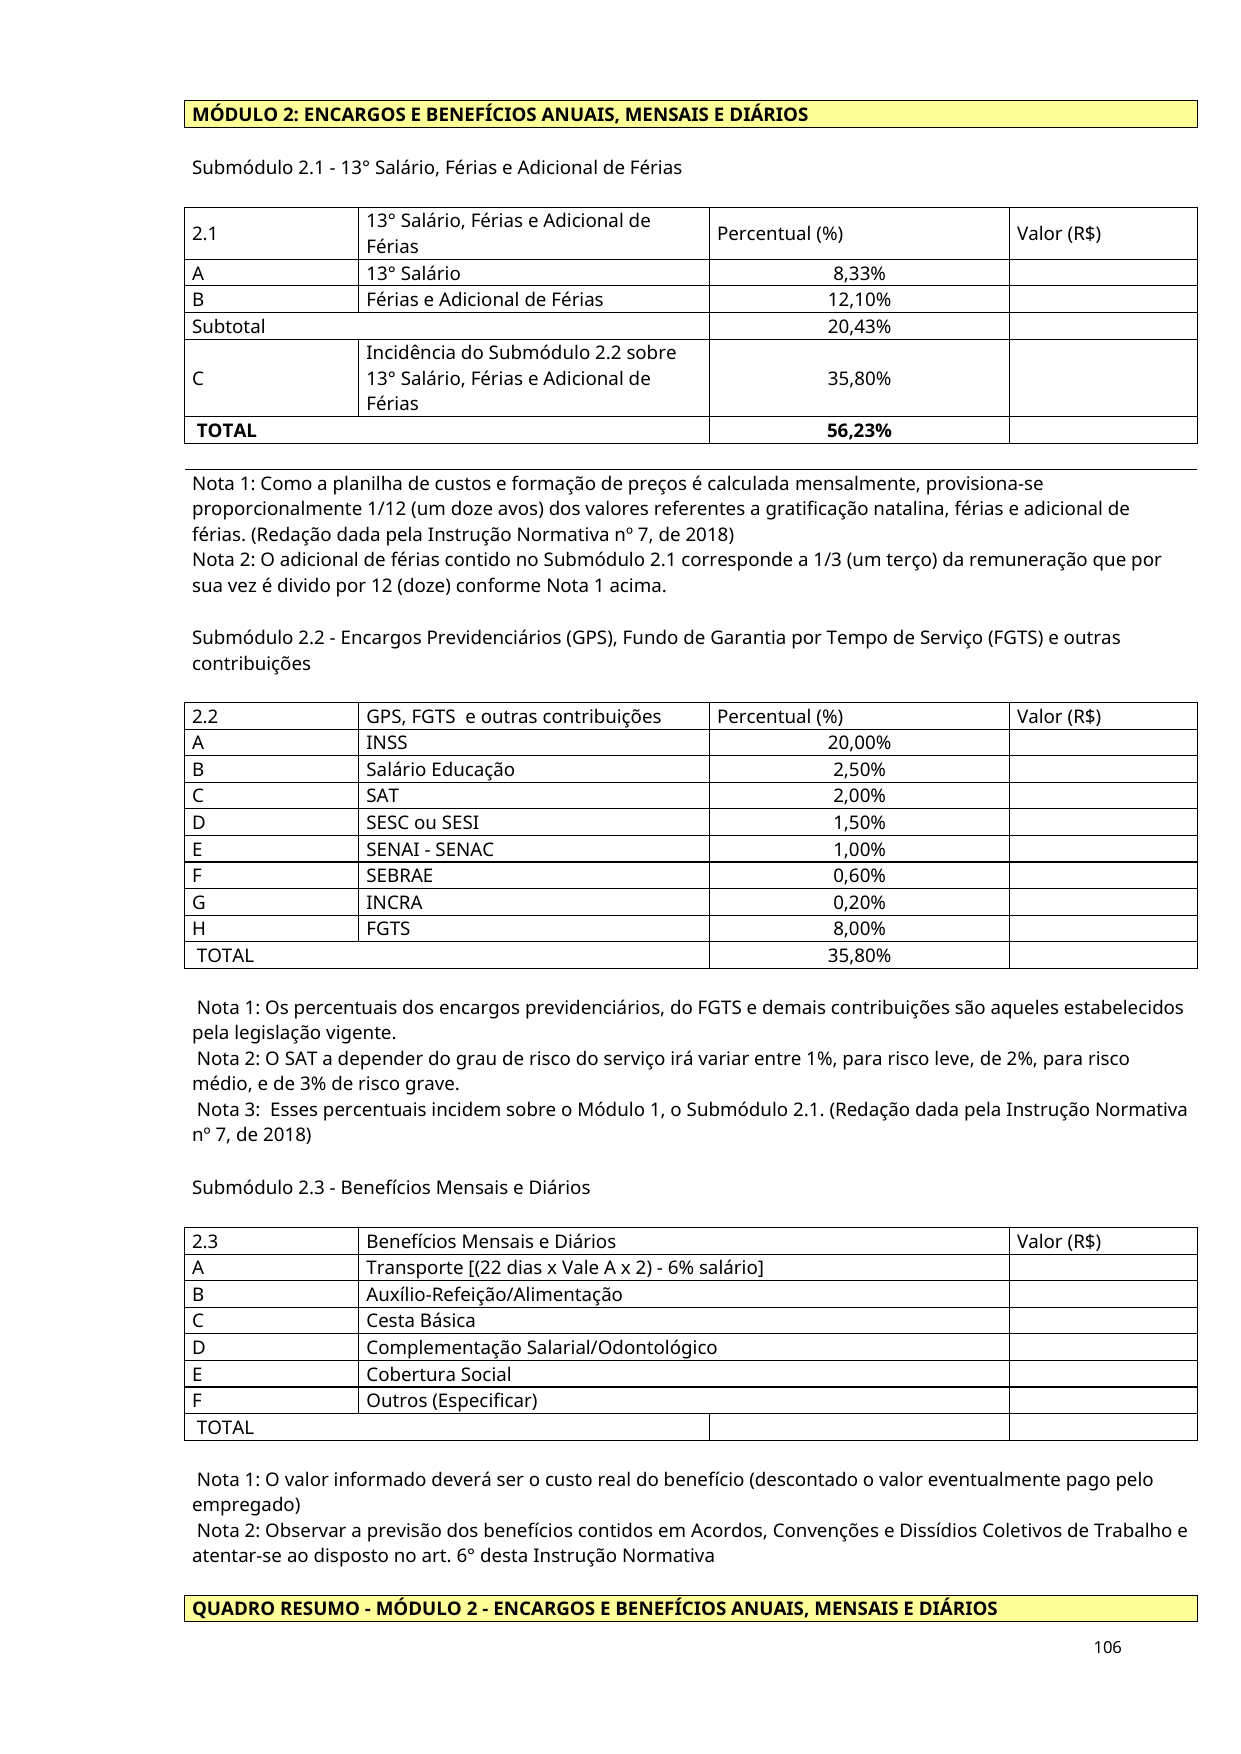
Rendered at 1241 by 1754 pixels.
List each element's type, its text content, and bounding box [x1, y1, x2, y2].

table_cell Incidência do Submódulo 2.2 sobre 13° Salário, Férias e Adicional de Férias [359, 340, 709, 416]
table_cell [1010, 340, 1197, 416]
table_cell FGTS [359, 916, 709, 941]
table_cell [1197, 598, 1214, 624]
table_cell [1197, 624, 1214, 675]
table_cell Percentual (%) [710, 703, 1009, 728]
table_cell Nota 2: O adicional de férias contido no Submódulo 2.1 corresponde a 1/3 (um terço) da remuneração que por sua vez é divido por 12 (doze) conforme Nota 1 acima. [185, 547, 1197, 598]
table_cell [1010, 809, 1197, 835]
table_cell 1,00% [710, 836, 1009, 861]
table_cell GPS, FGTS e outras contribuições [359, 703, 709, 728]
table_cell MÓDULO 2: ENCARGOS E BENEFÍCIOS ANUAIS, MENSAIS E DIÁRIOS [185, 101, 1197, 127]
table_cell Férias e Adicional de Férias [359, 286, 709, 312]
table_cell SESC ou SESI [359, 809, 709, 835]
table_cell [1197, 1440, 1214, 1466]
table_cell [1198, 1360, 1214, 1386]
table_cell Submódulo 2.2 - Encargos Previdenciários (GPS), Fundo de Garantia por Tempo de Serviço (FGTS) e outras contribuições [185, 624, 1197, 675]
table_cell [1197, 154, 1214, 180]
table_cell 2,00% [710, 783, 1009, 808]
table_cell [1010, 916, 1197, 941]
table_cell [1198, 861, 1214, 888]
table_cell [710, 1414, 1009, 1439]
table_cell INCRA [359, 889, 709, 914]
table_cell [185, 1147, 1197, 1174]
table_cell [1198, 1307, 1214, 1333]
table_cell [1197, 1517, 1214, 1568]
table_cell B [185, 756, 358, 782]
table_cell 2,50% [710, 756, 1009, 782]
table_cell [185, 969, 1197, 994]
table_cell [1010, 756, 1197, 782]
table_cell A [185, 1255, 358, 1280]
table_cell [1010, 783, 1197, 808]
table_cell [1197, 1174, 1214, 1200]
table_cell 13° Salário, Férias e Adicional de Férias [359, 208, 709, 259]
table_cell INSS [359, 730, 709, 755]
table_cell [185, 675, 1197, 702]
table_cell [185, 598, 1197, 624]
table_cell Auxílio-Refeição/Alimentação [359, 1281, 1009, 1307]
table_cell E [185, 1361, 358, 1386]
table_cell Subtotal [185, 313, 709, 338]
table_cell Outros (Especificar) [359, 1388, 1009, 1413]
table_cell Nota 2: Observar a previsão dos benefícios contidos em Acordos, Convenções e Dissídios Coletivos de Trabalho e atentar-se ao disposto no art. 6° desta Instrução Normativa [185, 1517, 1197, 1568]
table_cell [1198, 755, 1214, 782]
table_cell [1010, 260, 1197, 285]
table_cell TOTAL [185, 942, 709, 968]
table_cell [1198, 1280, 1214, 1307]
table_cell [1197, 968, 1214, 994]
table_cell Valor (R$) [1010, 703, 1197, 728]
table_cell [1197, 443, 1214, 469]
table_cell [1010, 1281, 1197, 1307]
table_cell [1197, 469, 1214, 547]
table_cell [1197, 1568, 1214, 1595]
table_cell [1198, 416, 1214, 443]
table_cell [1197, 180, 1214, 207]
table_cell D [185, 1334, 358, 1360]
table_cell E [185, 836, 358, 861]
table_cell Salário Educação [359, 756, 709, 782]
table_cell TOTAL [185, 1414, 709, 1439]
table_cell 20,43% [710, 313, 1009, 338]
table_cell [1197, 74, 1214, 100]
table_cell 8,00% [710, 916, 1009, 941]
table_cell [185, 1568, 1197, 1595]
table_cell 2.1 [185, 208, 358, 259]
table_cell Nota 1: O valor informado deverá ser o custo real do benefício (descontado o valor eventualmente pago pelo empregado) [185, 1466, 1197, 1517]
table_cell [1198, 1386, 1214, 1413]
table_cell [1198, 339, 1214, 416]
table_cell B [185, 1281, 358, 1307]
table_cell [1197, 675, 1214, 702]
table_cell [1198, 100, 1214, 127]
table_cell 2.3 [185, 1228, 358, 1253]
table_cell A [185, 730, 358, 755]
table_cell [1197, 547, 1214, 598]
table_cell 13° Salário [359, 260, 709, 285]
table_cell [1010, 1334, 1197, 1360]
table_cell C [185, 1308, 358, 1333]
table_cell [185, 74, 1197, 100]
table_cell 0,60% [710, 863, 1009, 888]
table_cell B [185, 286, 358, 312]
table_cell F [185, 863, 358, 888]
table_cell G [185, 889, 358, 914]
table_cell [1010, 1308, 1197, 1333]
table_cell [1010, 417, 1197, 443]
table_cell Submódulo 2.3 - Benefícios Mensais e Diários [185, 1174, 1197, 1200]
table_cell SENAI - SENAC [359, 836, 709, 861]
table_cell [1010, 286, 1197, 312]
table_cell [1010, 889, 1197, 914]
table_cell [1197, 1096, 1214, 1147]
table_cell [1010, 730, 1197, 755]
table_cell [185, 444, 1197, 469]
table_cell 0,20% [710, 889, 1009, 914]
table_cell 1,50% [710, 809, 1009, 835]
table_cell [1197, 1147, 1214, 1174]
table_cell [185, 1441, 1197, 1466]
table_cell [1197, 994, 1214, 1045]
table_cell Nota 1: Os percentuais dos encargos previdenciários, do FGTS e demais contribuições são aqueles estabelecidos pela legislação vigente. [185, 994, 1197, 1045]
table_cell 12,10% [710, 286, 1009, 312]
table_cell Cobertura Social [359, 1361, 1009, 1386]
table_cell [1198, 1333, 1214, 1360]
table_cell [1198, 702, 1214, 728]
table_cell D [185, 809, 358, 835]
table_cell [1010, 1414, 1197, 1439]
table_cell Benefícios Mensais e Diários [359, 1228, 1009, 1253]
table_cell 35,80% [710, 340, 1009, 416]
table_cell Nota 2: O SAT a depender do grau de risco do serviço irá variar entre 1%, para risco leve, de 2%, para risco médio, e de 3% de risco grave. [185, 1045, 1197, 1096]
table_cell C [185, 340, 358, 416]
table_cell Valor (R$) [1010, 1228, 1197, 1253]
table_cell [1198, 782, 1214, 808]
table_cell QUADRO RESUMO - MÓDULO 2 - ENCARGOS E BENEFÍCIOS ANUAIS, MENSAIS E DIÁRIOS [185, 1596, 1197, 1621]
table_cell [1197, 127, 1214, 153]
table_cell 8,33% [710, 260, 1009, 285]
table_cell F [185, 1388, 358, 1413]
table_cell A [185, 260, 358, 285]
table_cell [1010, 836, 1197, 861]
table_cell [1198, 808, 1214, 835]
table_cell [1010, 863, 1197, 888]
table_cell [185, 1200, 1197, 1227]
table_cell [1198, 888, 1214, 914]
table_cell Submódulo 2.1 - 13° Salário, Férias e Adicional de Férias [185, 154, 1197, 180]
table_cell Transporte [(22 dias x Vale A x 2) - 6% salário] [359, 1255, 1009, 1280]
table_cell [1010, 313, 1197, 338]
table_cell 20,00% [710, 730, 1009, 755]
table_cell Nota 3: Esses percentuais incidem sobre o Módulo 1, o Submódulo 2.1. (Redação dada pela Instrução Normativa nº 7, de 2018) [185, 1096, 1197, 1147]
table_cell [1197, 1466, 1214, 1517]
table_cell [1197, 1045, 1214, 1096]
table_cell [1198, 729, 1214, 755]
table_cell C [185, 783, 358, 808]
table_cell Valor (R$) [1010, 208, 1197, 259]
table_cell [1198, 1595, 1214, 1621]
table_cell SAT [359, 783, 709, 808]
table_cell [1198, 207, 1214, 259]
table_cell 35,80% [710, 942, 1009, 968]
table_cell SEBRAE [359, 863, 709, 888]
table_cell [1010, 942, 1197, 968]
table_cell TOTAL [185, 417, 709, 443]
table_cell H [185, 916, 358, 941]
table_cell [1198, 1227, 1214, 1253]
table_cell [1010, 1361, 1197, 1386]
table_cell [1010, 1255, 1197, 1280]
table_cell [185, 180, 1197, 207]
table_cell Nota 1: Como a planilha de custos e formação de preços é calculada mensalmente, provisiona-se proporcionalmente 1/12 (um doze avos) dos valores referentes a gratificação natalina, férias e adicional de férias. (Redação dada pela Instrução Normativa nº 7, de 2018) [185, 470, 1197, 547]
table_cell Percentual (%) [710, 208, 1009, 259]
table_cell 2.2 [185, 703, 358, 728]
table_cell [1198, 312, 1214, 338]
table_cell [185, 128, 1197, 153]
table_cell [1198, 285, 1214, 312]
table_cell [1198, 915, 1214, 941]
table_cell [1198, 835, 1214, 861]
table_cell [1198, 1254, 1214, 1280]
table_cell [1198, 259, 1214, 285]
table_cell [1010, 1388, 1197, 1413]
table_cell [1198, 1413, 1214, 1439]
table_cell 56,23% [710, 417, 1009, 443]
table_cell [1198, 941, 1214, 968]
table_cell [1197, 1200, 1214, 1227]
table_cell Complementação Salarial/Odontológico [359, 1334, 1009, 1360]
table_cell Cesta Básica [359, 1308, 1009, 1333]
